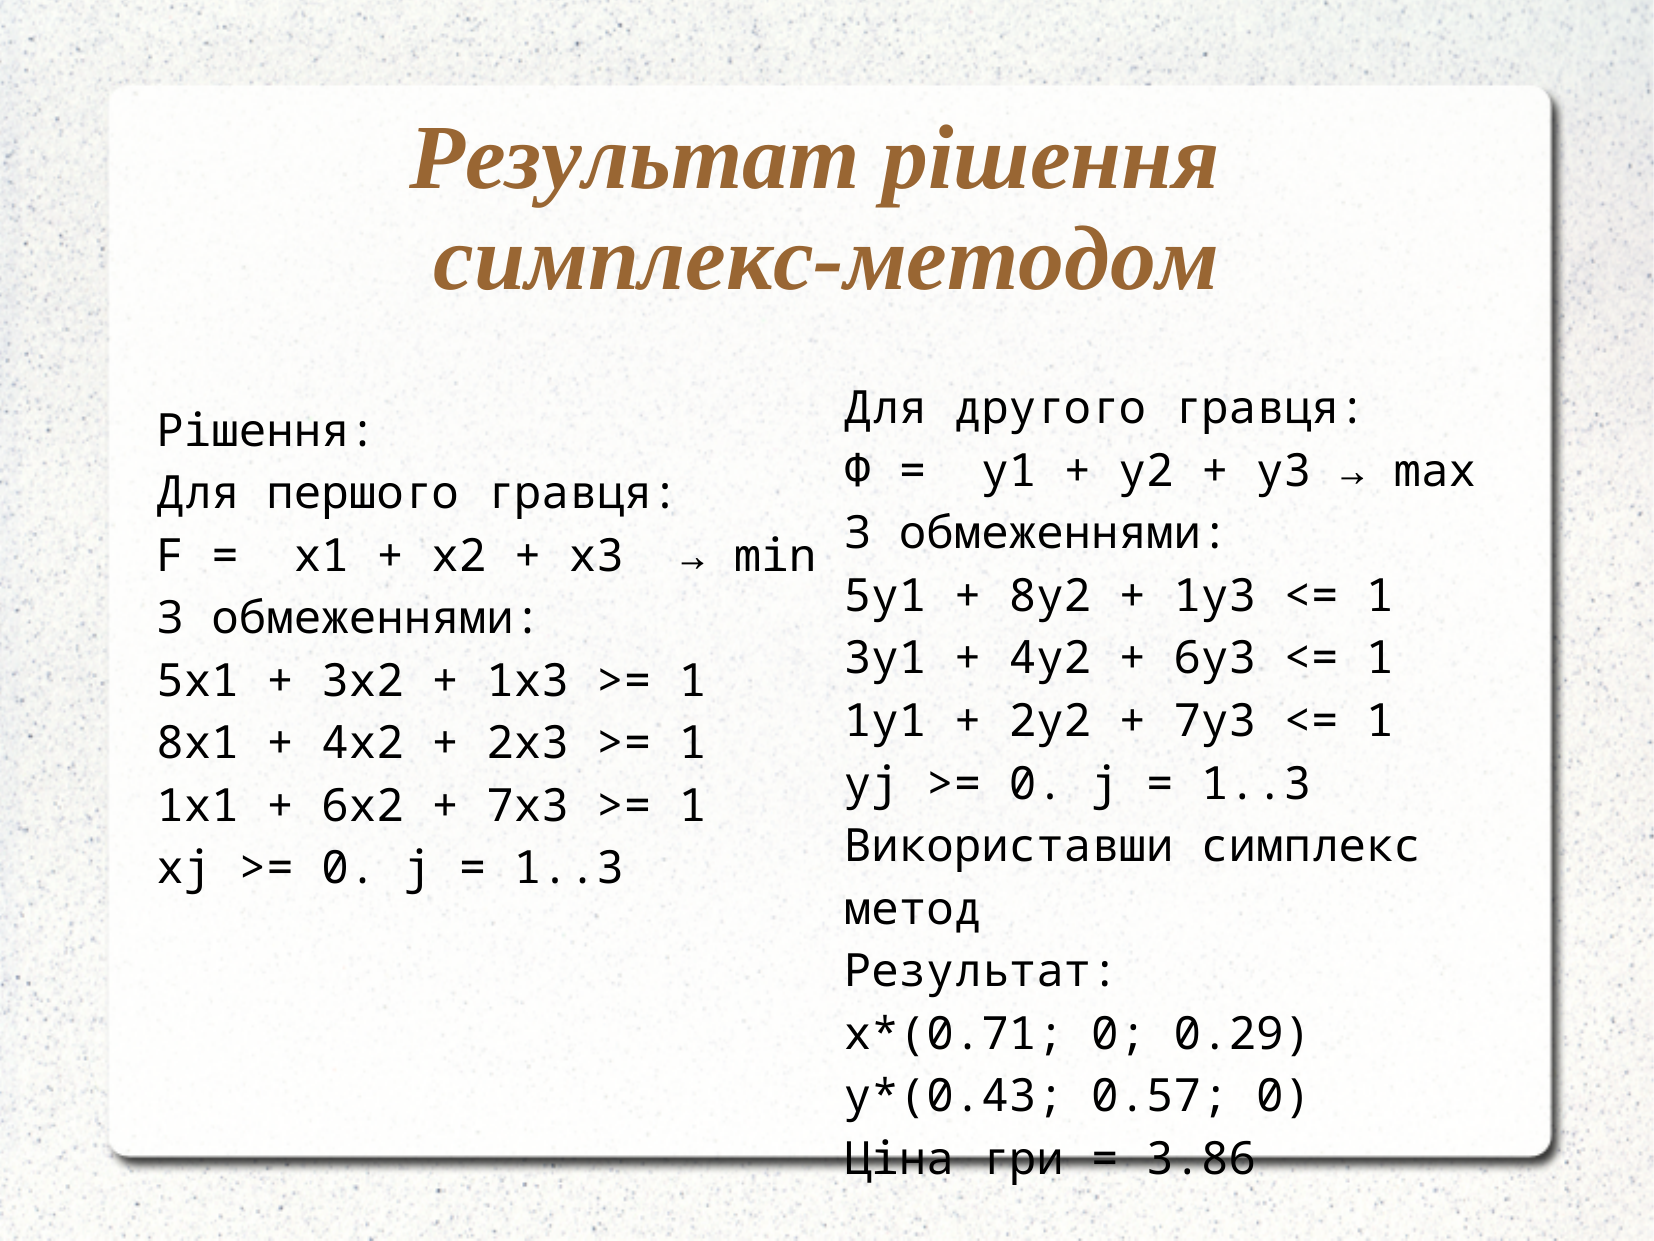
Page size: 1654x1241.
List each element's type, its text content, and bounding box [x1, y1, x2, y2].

title Результат рішення симплекс-методом [118, 106, 1536, 310]
text_box Рішення: Для першого гравця: F = x1 + x2 + x3 → min З обмеженнями: 5x1 + 3x2 + 1x3 >= 1 8x1 + 4x2 + 2x3 >= 1 1x1 + 6x2 + 7x3 >= 1 xj >= 0. j = 1..3 [141, 389, 910, 831]
picture [0, 0, 1654, 1241]
text_box Для другого гравця: Ф = y1 + y2 + y3 → max З обмеженнями: 5y1 + 8y2 + 1y3 <= 1 3y1 + 4y2 + 6y3 <= 1 1y1 + 2y2 + 7y3 <= 1 yj >= 0. j = 1..3 Використавши симплекс метод Результат: x*(0.71; 0; 0.29) y*(0.43; 0.57; 0) Ціна гри = 3.86 [828, 367, 1524, 1075]
